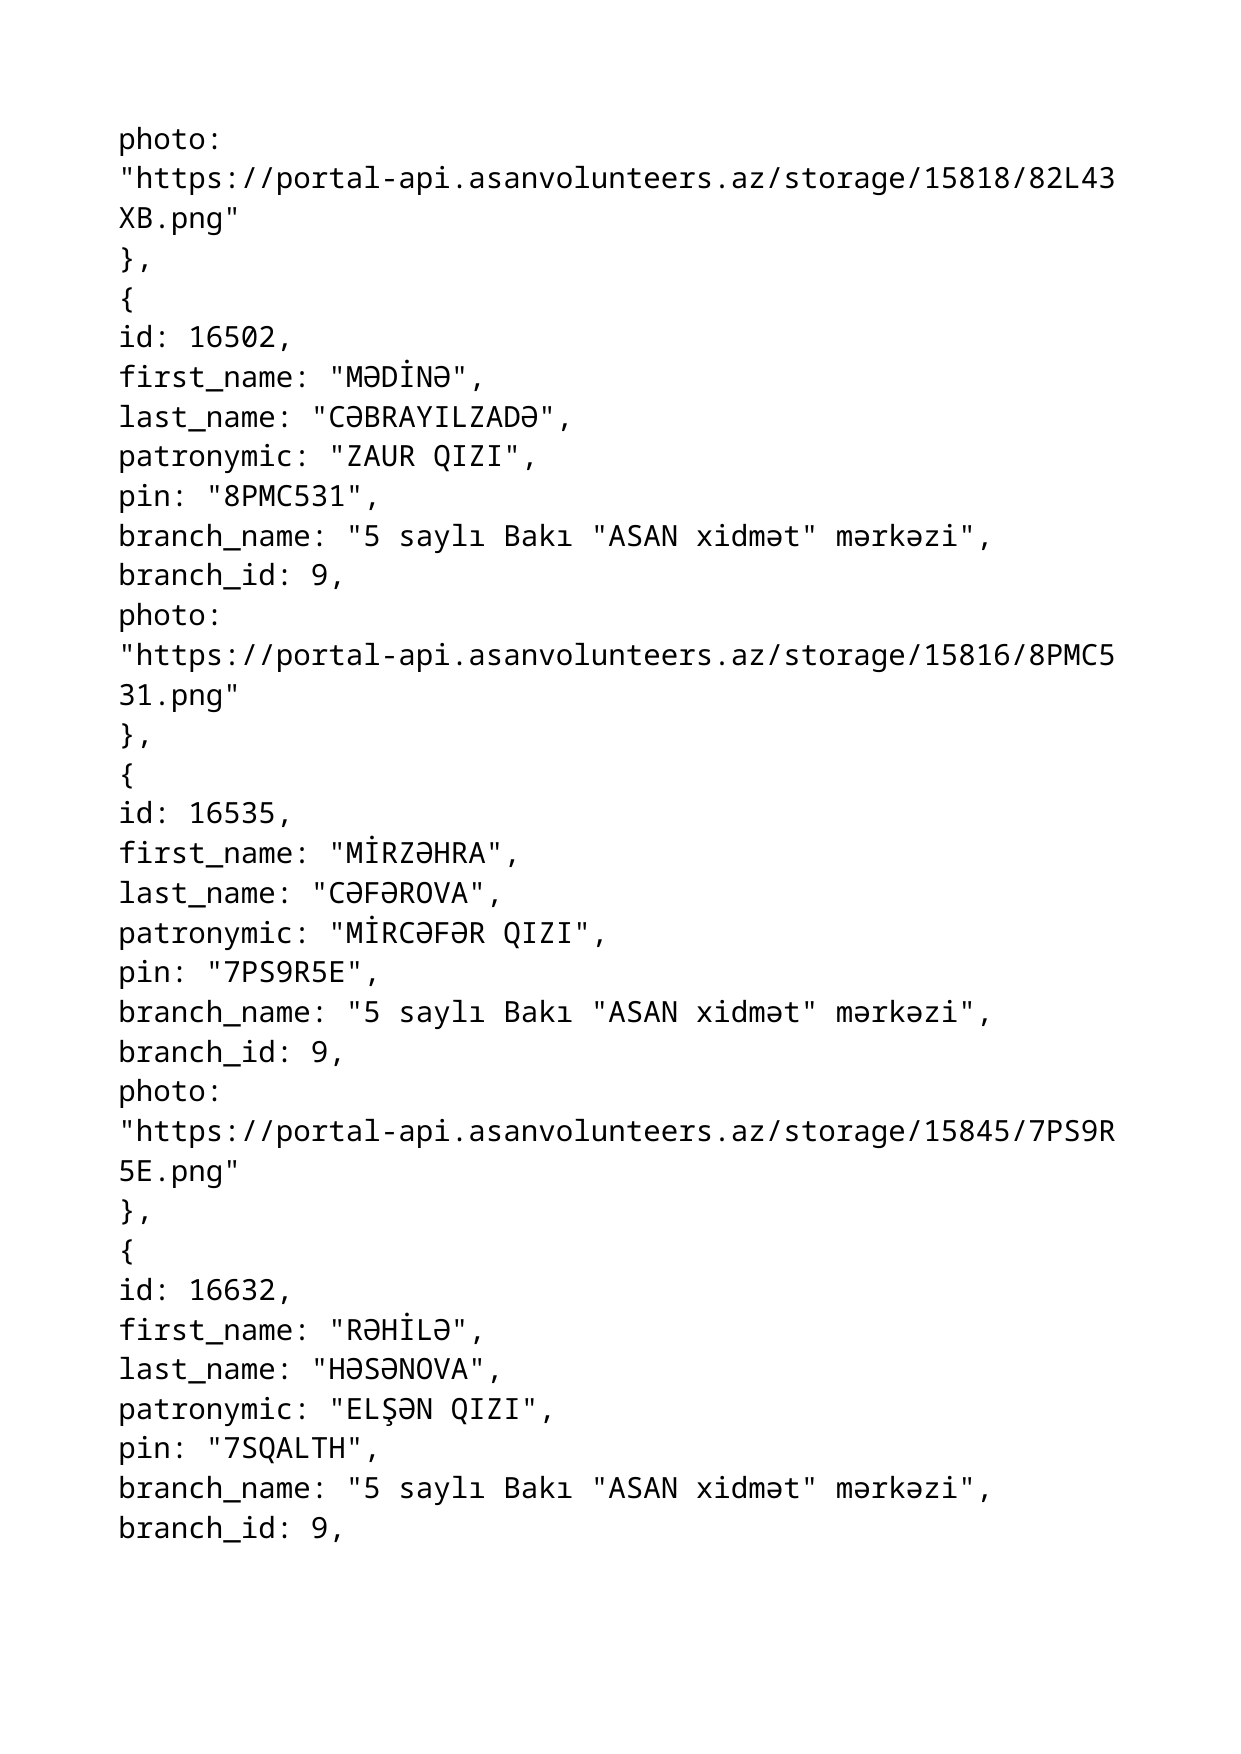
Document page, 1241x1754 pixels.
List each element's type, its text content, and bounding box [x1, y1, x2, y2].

text }, [118, 713, 1122, 753]
text id: 16632, [118, 1269, 1122, 1309]
text last_name: "HƏSƏNOVA", [118, 1348, 1122, 1388]
text first_name: "MİRZƏHRA", [118, 832, 1122, 872]
text photo: "https://portal-api.asanvolunteers.az/storage/15845/7PS9R5E.png" [118, 1071, 1122, 1190]
text id: 16535, [118, 793, 1122, 832]
text first_name: "MƏDİNƏ", [118, 356, 1122, 396]
text last_name: "CƏFƏROVA", [118, 872, 1122, 912]
text photo: "https://portal-api.asanvolunteers.az/storage/15816/8PMC531.png" [118, 594, 1122, 713]
text { [118, 753, 1122, 793]
text first_name: "RƏHİLƏ", [118, 1309, 1122, 1348]
text branch_id: 9, [118, 1507, 1122, 1547]
text id: 16502, [118, 317, 1122, 356]
text patronymic: "ZAUR QIZI", [118, 436, 1122, 475]
text branch_name: "5 saylı Bakı "ASAN xidmət" mərkəzi", [118, 991, 1122, 1031]
text pin: "7PS9R5E", [118, 952, 1122, 991]
text pin: "8PMC531", [118, 475, 1122, 515]
text branch_id: 9, [118, 1031, 1122, 1071]
text pin: "7SQALTH", [118, 1428, 1122, 1467]
text { [118, 277, 1122, 317]
text patronymic: "MİRCƏFƏR QIZI", [118, 912, 1122, 952]
text branch_name: "5 saylı Bakı "ASAN xidmət" mərkəzi", [118, 515, 1122, 555]
text }, [118, 237, 1122, 277]
text }, [118, 1190, 1122, 1229]
text branch_id: 9, [118, 555, 1122, 594]
text branch_name: "5 saylı Bakı "ASAN xidmət" mərkəzi", [118, 1467, 1122, 1507]
text photo: "https://portal-api.asanvolunteers.az/storage/15818/82L43XB.png" [118, 118, 1122, 237]
text last_name: "CƏBRAYILZADƏ", [118, 396, 1122, 436]
text patronymic: "ELŞƏN QIZI", [118, 1388, 1122, 1428]
text { [118, 1229, 1122, 1269]
